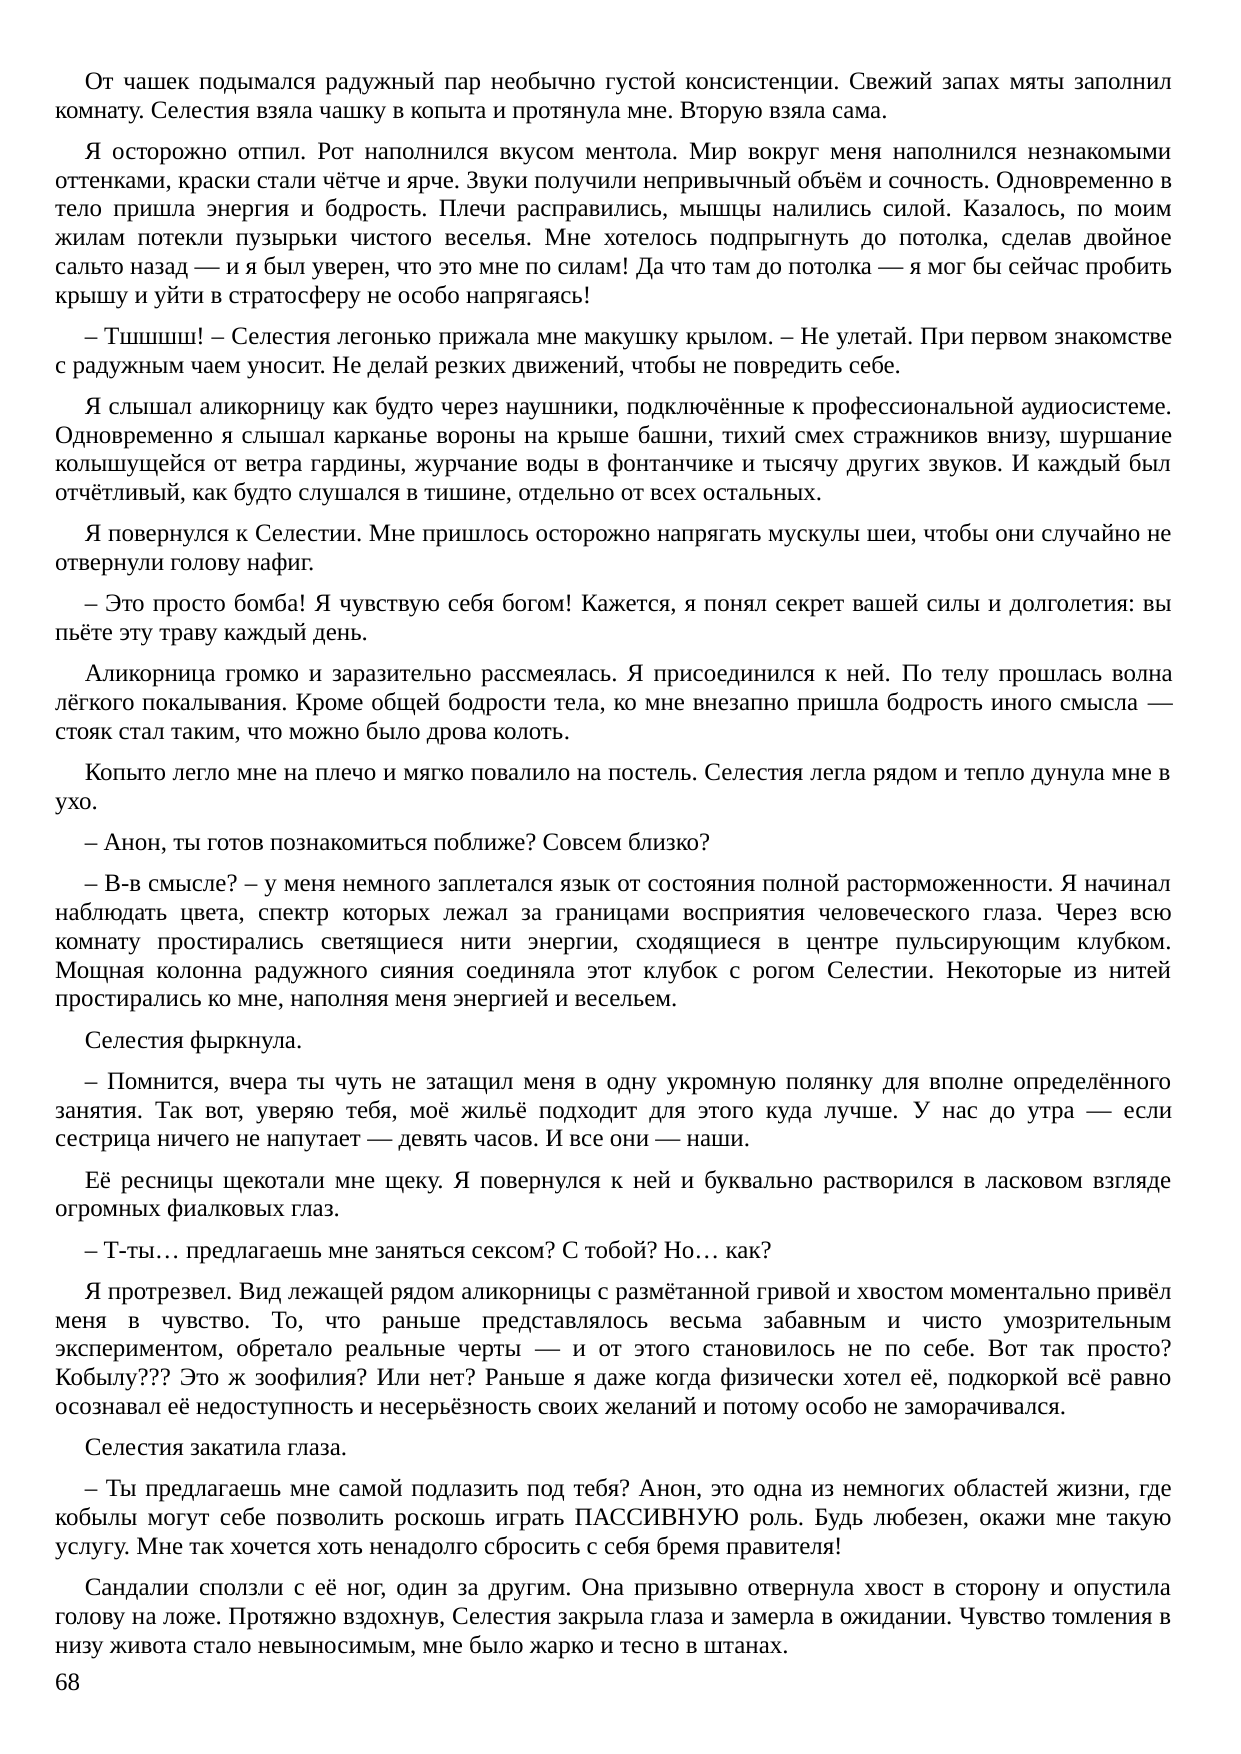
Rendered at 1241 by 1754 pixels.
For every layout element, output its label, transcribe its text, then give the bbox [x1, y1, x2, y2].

text От чашек подымался радужный пар необычно густой консистенции. Свежий запах мяты заполнил комнату. Селестия взяла чашку в копыта и протянула мне. Вторую взяла сама. [55, 66, 1173, 123]
text Селестия фыркнула. [55, 1025, 1173, 1053]
text – В-в смысле? – у меня немного заплетался язык от состояния полной расторможенности. Я начинал наблюдать цвета, спектр которых лежал за границами восприятия человеческого глаза. Через всю комнату простирались светящиеся нити энергии, сходящиеся в центре пульсирующим клубком. Мощная колонна радужного сияния соединяла этот клубок с рогом Селестии. Некоторые из нитей простирались ко мне, наполняя меня энергией и весельем. [55, 868, 1173, 1012]
text – Т-ты… предлагаешь мне заняться сексом? С тобой? Но… как? [55, 1235, 1173, 1263]
text – Помнится, вчера ты чуть не затащил меня в одну укромную полянку для вполне определённого занятия. Так вот, уверяю тебя, моё жильё подходит для этого куда лучше. У нас до утра — если сестрица ничего не напутает — девять часов. И все они — наши. [55, 1066, 1173, 1152]
text Копыто легло мне на плечо и мягко повалило на постель. Селестия легла рядом и тепло дунула мне в ухо. [55, 757, 1173, 815]
text Аликорница громко и заразительно рассмеялась. Я присоединился к ней. По телу прошлась волна лёгкого покалывания. Кроме общей бодрости тела, ко мне внезапно пришла бодрость иного смысла — стояк стал таким, что можно было дрова колоть. [55, 658, 1173, 745]
text – Это просто бомба! Я чувствую себя богом! Кажется, я понял секрет вашей силы и долголетия: вы пьёте эту траву каждый день. [55, 588, 1173, 646]
text Я протрезвел. Вид лежащей рядом аликорницы с размётанной гривой и хвостом моментально привёл меня в чувство. То, что раньше представлялось весьма забавным и чисто умозрительным экспериментом, обретало реальные черты — и от этого становилось не по себе. Вот так просто? Кобылу??? Это ж зоофилия? Или нет? Раньше я даже когда физически хотел её, подкоркой всё равно осознавал её недоступность и несерьёзность своих желаний и потому особо не заморачивался. [55, 1276, 1173, 1420]
text Я повернулся к Селестии. Мне пришлось осторожно напрягать мускулы шеи, чтобы они случайно не отвернули голову нафиг. [55, 518, 1173, 576]
text Я слышал аликорницу как будто через наушники, подключённые к профессиональной аудиосистеме. Одновременно я слышал карканье вороны на крыше башни, тихий смех стражников внизу, шуршание колышущейся от ветра гардины, журчание воды в фонтанчике и тысячу других звуков. И каждый был отчётливый, как будто слушался в тишине, отдельно от всех остальных. [55, 391, 1173, 506]
text Селестия закатила глаза. [55, 1432, 1173, 1461]
text – Тшшшш! – Селестия легонько прижала мне макушку крылом. – Не улетай. При первом знакомстве с радужным чаем уносит. Не делай резких движений, чтобы не повредить себе. [55, 321, 1173, 378]
text Сандалии сползли с её ног, один за другим. Она призывно отвернула хвост в сторону и опустила голову на ложе. Протяжно вздохнув, Селестия закрыла глаза и замерла в ожидании. Чувство томления в низу живота стало невыносимым, мне было жарко и тесно в штанах. [55, 1572, 1173, 1658]
text – Ты предлагаешь мне самой подлазить под тебя? Анон, это одна из немногих областей жизни, где кобылы могут себе позволить роскошь играть ПАССИВНУЮ роль. Будь любезен, окажи мне такую услугу. Мне так хочется хоть ненадолго сбросить с себя бремя правителя! [55, 1473, 1173, 1560]
text – Анон, ты готов познакомиться поближе? Совсем близко? [55, 827, 1173, 856]
text Её ресницы щекотали мне щеку. Я повернулся к ней и буквально растворился в ласковом взгляде огромных фиалковых глаз. [55, 1165, 1173, 1222]
text Я осторожно отпил. Рот наполнился вкусом ментола. Мир вокруг меня наполнился незнакомыми оттенками, краски стали чётче и ярче. Звуки получили непривычный объём и сочность. Одновременно в тело пришла энергия и бодрость. Плечи расправились, мышцы налились силой. Казалось, по моим жилам потекли пузырьки чистого веселья. Мне хотелось подпрыгнуть до потолка, сделав двойное сальто назад — и я был уверен, что это мне по силам! Да что там до потолка — я мог бы сейчас пробить крышу и уйти в стратосферу не особо напрягаясь! [55, 136, 1173, 308]
